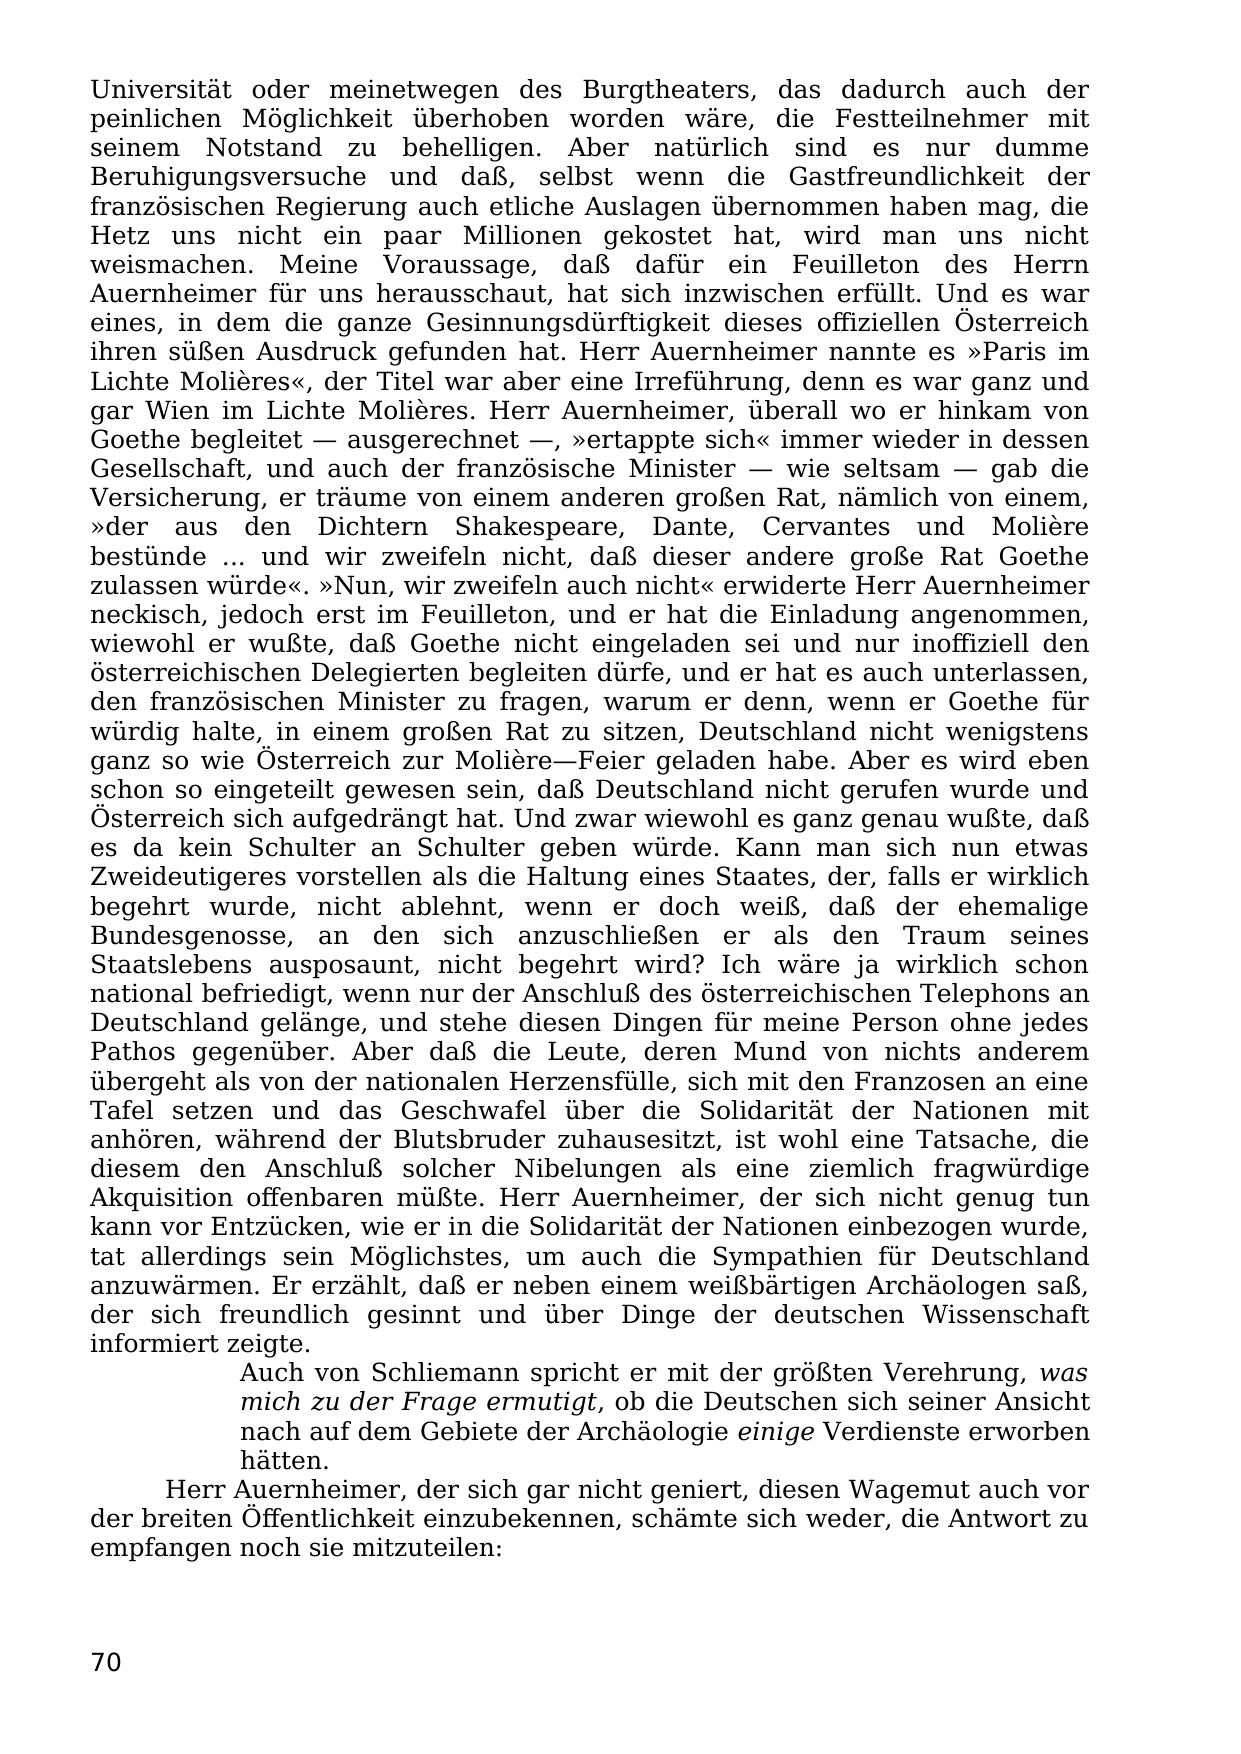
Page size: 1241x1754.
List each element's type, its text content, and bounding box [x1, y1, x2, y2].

text Universität oder meinetwegen des Burgtheaters, das dadurch auch der peinlichen Möglichkeit überhoben worden wäre, die Festteilnehmer mit seinem Notstand zu behelligen. Aber natürlich sind es nur dumme Beruhigungsversuche und daß, selbst wenn die Gastfreundlichkeit der französischen Regierung auch etliche Auslagen übernommen haben mag, die Hetz uns nicht ein paar Millionen gekostet hat, wird man uns nicht weismachen. Meine Voraussage, daß dafür ein Feuilleton des Herrn Auernheimer für uns herausschaut, hat sich inzwischen erfüllt. Und es war eines, in dem die ganze Gesinnungsdürftigkeit dieses offiziellen Österreich ihren süßen Ausdruck gefunden hat. Herr Auernheimer nannte es »Paris im Lichte Molières«, der Titel war aber eine Irreführung, denn es war ganz und gar Wien im Lichte Molières. Herr Auernheimer, überall wo er hinkam von Goethe begleitet — ausgerechnet —, »ertappte sich« immer wieder in dessen Gesellschaft, und auch der französische Minister — wie seltsam — gab die Versicherung, er träume von einem anderen großen Rat, nämlich von einem, »der aus den Dichtern Shakespeare, Dante, Cervantes und Molière bestünde ... und wir zweifeln nicht, daß dieser andere große Rat Goethe zulassen würde«. »Nun, wir zweifeln auch nicht« erwiderte Herr Auernheimer neckisch, jedoch erst im Feuilleton, und er hat die Einladung angenommen, wiewohl er wußte, daß Goethe nicht eingeladen sei und nur inoffiziell den österreichischen Delegierten begleiten dürfe, und er hat es auch unterlassen, den französischen Minister zu fragen, warum er denn, wenn er Goethe für würdig halte, in einem großen Rat zu sitzen, Deutschland nicht wenigstens ganz so wie Österreich zur Molière—Feier geladen habe. Aber es wird eben schon so eingeteilt gewesen sein, daß Deutschland nicht gerufen wurde und Österreich sich aufgedrängt hat. Und zwar wiewohl es ganz genau wußte, daß es da kein Schulter an Schulter geben würde. Kann man sich nun etwas Zweideutigeres vorstellen als die Haltung eines Staates, der, falls er wirklich begehrt wurde, nicht ablehnt, wenn er doch weiß, daß der ehemalige Bundesgenosse, an den sich anzuschließen er als den Traum seines Staatslebens ausposaunt, nicht begehrt wird? Ich wäre ja wirklich schon national befriedigt, wenn nur der Anschluß des österreichischen Telephons an Deutschland gelänge, und stehe diesen Dingen für meine Person ohne jedes Pathos gegenüber. Aber daß die Leute, deren Mund von nichts anderem übergeht als von der nationalen Herzensfülle, sich mit den Franzosen an eine Tafel setzen und das Geschwafel über die Solidarität der Nationen mit anhören, während der Blutsbruder zuhausesitzt, ist wohl eine Tatsache, die diesem den Anschluß solcher Nibelungen als eine ziemlich fragwürdige Akquisition offenbaren müßte. Herr Auernheimer, der sich nicht genug tun kann vor Entzücken, wie er in die Solidarität der Nationen einbezogen wurde, tat allerdings sein Möglichstes, um auch die Sympathien für Deutschland anzuwärmen. Er erzählt, daß er neben einem weißbärtigen Archäologen saß, der sich freundlich gesinnt und über Dinge der deutschen Wissenschaft informiert zeigte. [90, 75, 1091, 1358]
text Herr Auernheimer, der sich gar nicht geniert, diesen Wagemut auch vor der breiten Öffentlichkeit einzubekennen, schämte sich weder, die Antwort zu empfangen noch sie mitzuteilen: [90, 1475, 1091, 1562]
text Auch von Schliemann spricht er mit der größten Verehrung, was mich zu der Frage ermutigt, ob die Deutschen sich seiner Ansicht nach auf dem Gebiete der Archäologie einige Verdienste erworben hätten. [240, 1358, 1091, 1475]
